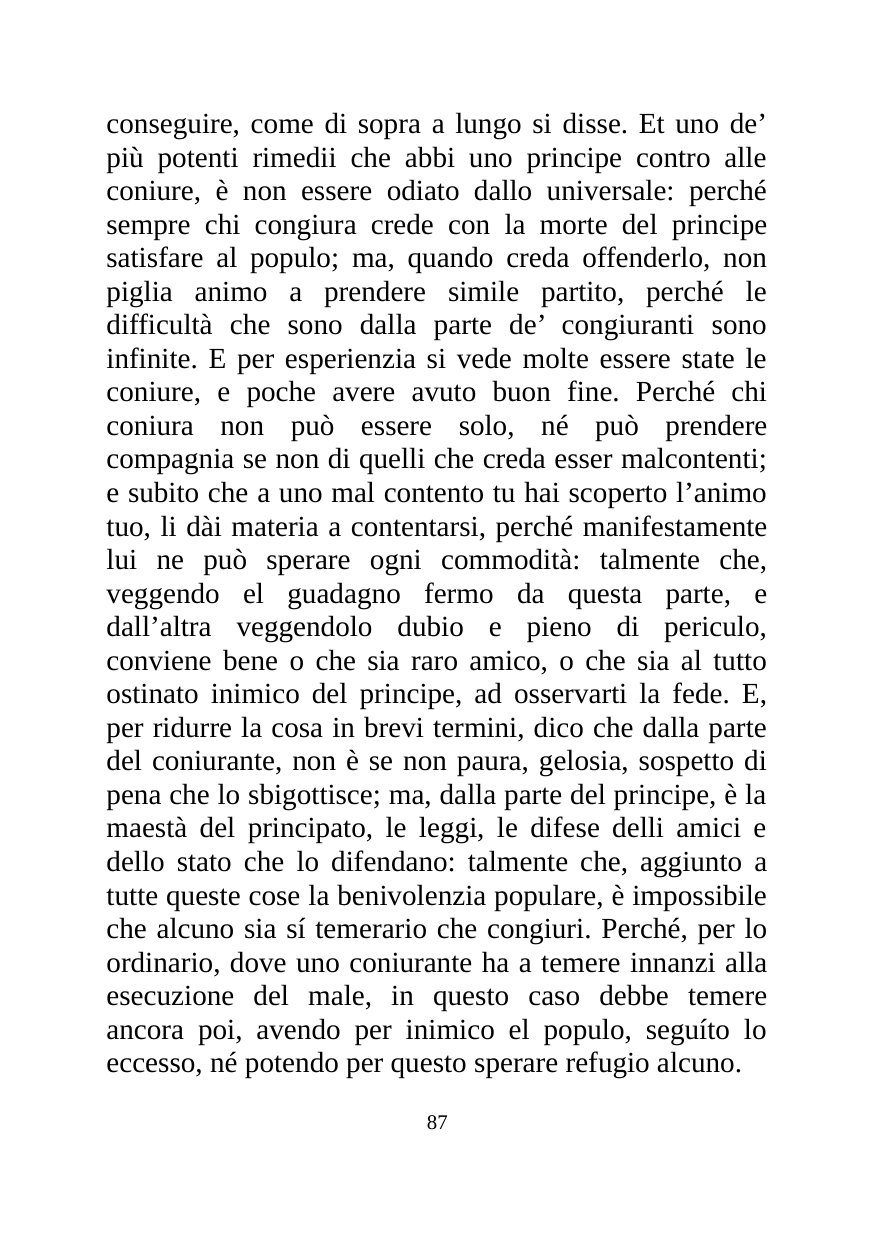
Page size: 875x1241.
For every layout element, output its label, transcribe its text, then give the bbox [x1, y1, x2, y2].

text conseguire, come di sopra a lungo si disse. Et uno de’ più potenti rimedii che abbi uno principe contro alle coniure, è non essere odiato dallo universale: perché sempre chi congiura crede con la morte del principe satisfare al populo; ma, quando creda offenderlo, non piglia animo a prendere simile partito, perché le difficultà che sono dalla parte de’ congiuranti sono infinite. E per esperienzia si vede molte essere state le coniure, e poche avere avuto buon fine. Perché chi coniura non può essere solo, né può prendere compagnia se non di quelli che creda esser malcontenti; e subito che a uno mal contento tu hai scoperto l’animo tuo, li dài materia a contentarsi, perché manifestamente lui ne può sperare ogni commodità: talmente che, veggendo el guadagno fermo da questa parte, e dall’altra veggendolo dubio e pieno di periculo, conviene bene o che sia raro amico, o che sia al tutto ostinato inimico del principe, ad osservarti la fede. E, per ridurre la cosa in brevi termini, dico che dalla parte del coniurante, non è se non paura, gelosia, sospetto di pena che lo sbigottisce; ma, dalla parte del principe, è la maestà del principato, le leggi, le difese delli amici e dello stato che lo difendano: talmente che, aggiunto a tutte queste cose la benivolenzia populare, è impossibile che alcuno sia sí temerario che congiuri. Perché, per lo ordinario, dove uno coniurante ha a temere innanzi alla esecuzione del male, in questo caso debbe temere ancora poi, avendo per inimico el populo, seguíto lo eccesso, né potendo per questo sperare refugio alcuno. [106, 106, 768, 1079]
